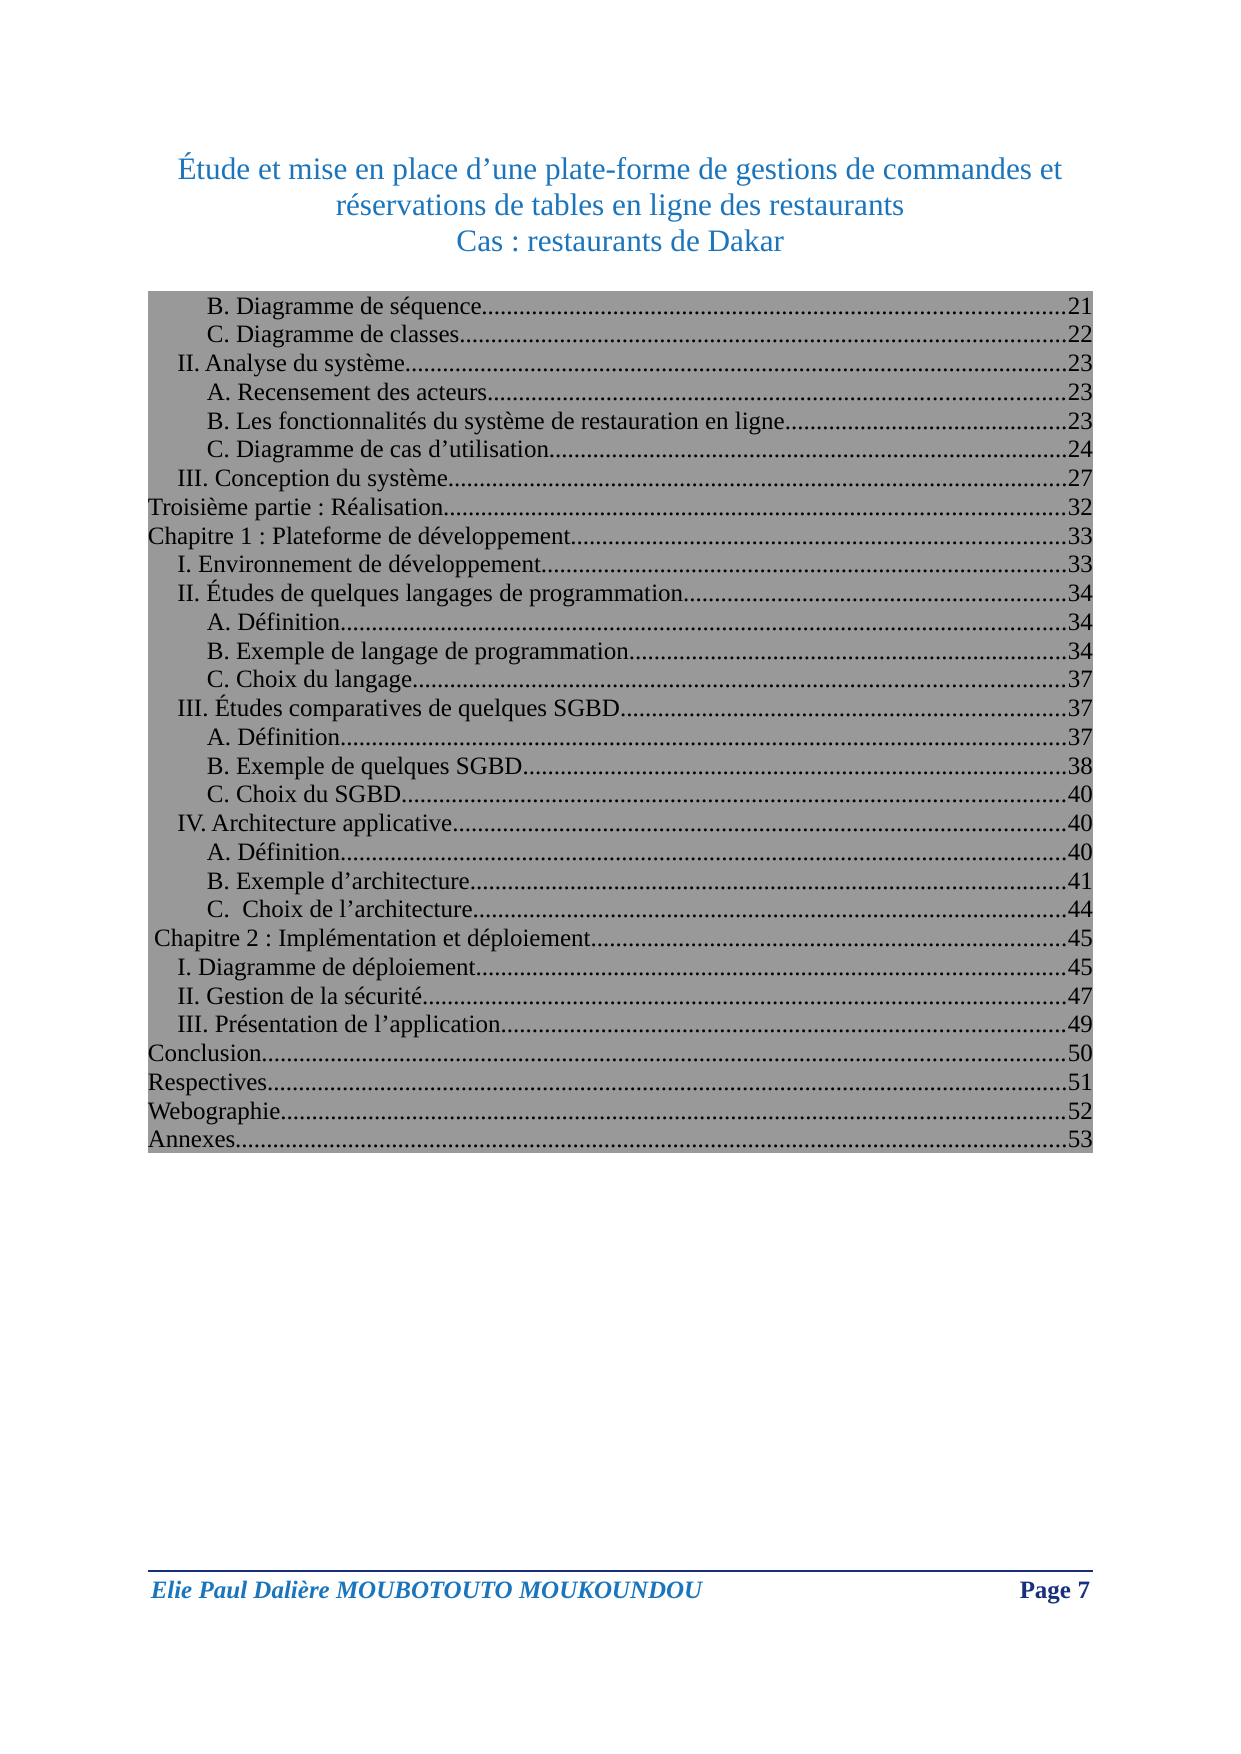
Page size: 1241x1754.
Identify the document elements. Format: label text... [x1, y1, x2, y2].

text A. Recensement des acteurs 23 [207, 377, 1093, 406]
text I. Diagramme de déploiement 45 [177, 952, 1093, 981]
text B. Les fonctionnalités du système de restauration en ligne 23 [207, 406, 1093, 434]
text C. Diagramme de cas d’utilisation 24 [207, 434, 1093, 463]
text A. Définition 40 [207, 837, 1093, 866]
text Troisième partie : Réalisation 32 [148, 492, 1093, 521]
text III. Présentation de l’application 49 [177, 1009, 1093, 1038]
text II. Études de quelques langages de programmation 34 [177, 578, 1093, 607]
text B. Exemple de langage de programmation 34 [207, 636, 1093, 664]
text II. Analyse du système 23 [177, 348, 1093, 377]
text A. Définition 34 [207, 607, 1093, 636]
text Chapitre 1 : Plateforme de développement 33 [148, 521, 1093, 549]
text III. Études comparatives de quelques SGBD 37 [177, 693, 1093, 722]
text Respectives 51 [148, 1067, 1093, 1096]
text B. Diagramme de séquence 21 [207, 291, 1093, 319]
text C. Choix du SGBD 40 [207, 779, 1093, 808]
text C. Choix de l’architecture 44 [207, 894, 1093, 923]
text Annexes 53 [148, 1124, 1093, 1153]
text Chapitre 2 : Implémentation et déploiement 45 [148, 923, 1093, 952]
text C. Diagramme de classes 22 [207, 319, 1093, 348]
text IV. Architecture applicative 40 [177, 808, 1093, 837]
text B. Exemple de quelques SGBD 38 [207, 751, 1093, 779]
text C. Choix du langage 37 [207, 664, 1093, 693]
text II. Gestion de la sécurité 47 [177, 981, 1093, 1009]
text I. Environnement de développement 33 [177, 549, 1093, 578]
text A. Définition 37 [207, 722, 1093, 751]
text B. Exemple d’architecture 41 [207, 866, 1093, 894]
text III. Conception du système 27 [177, 463, 1093, 492]
text Conclusion 50 [148, 1038, 1093, 1067]
text Webographie 52 [148, 1096, 1093, 1124]
